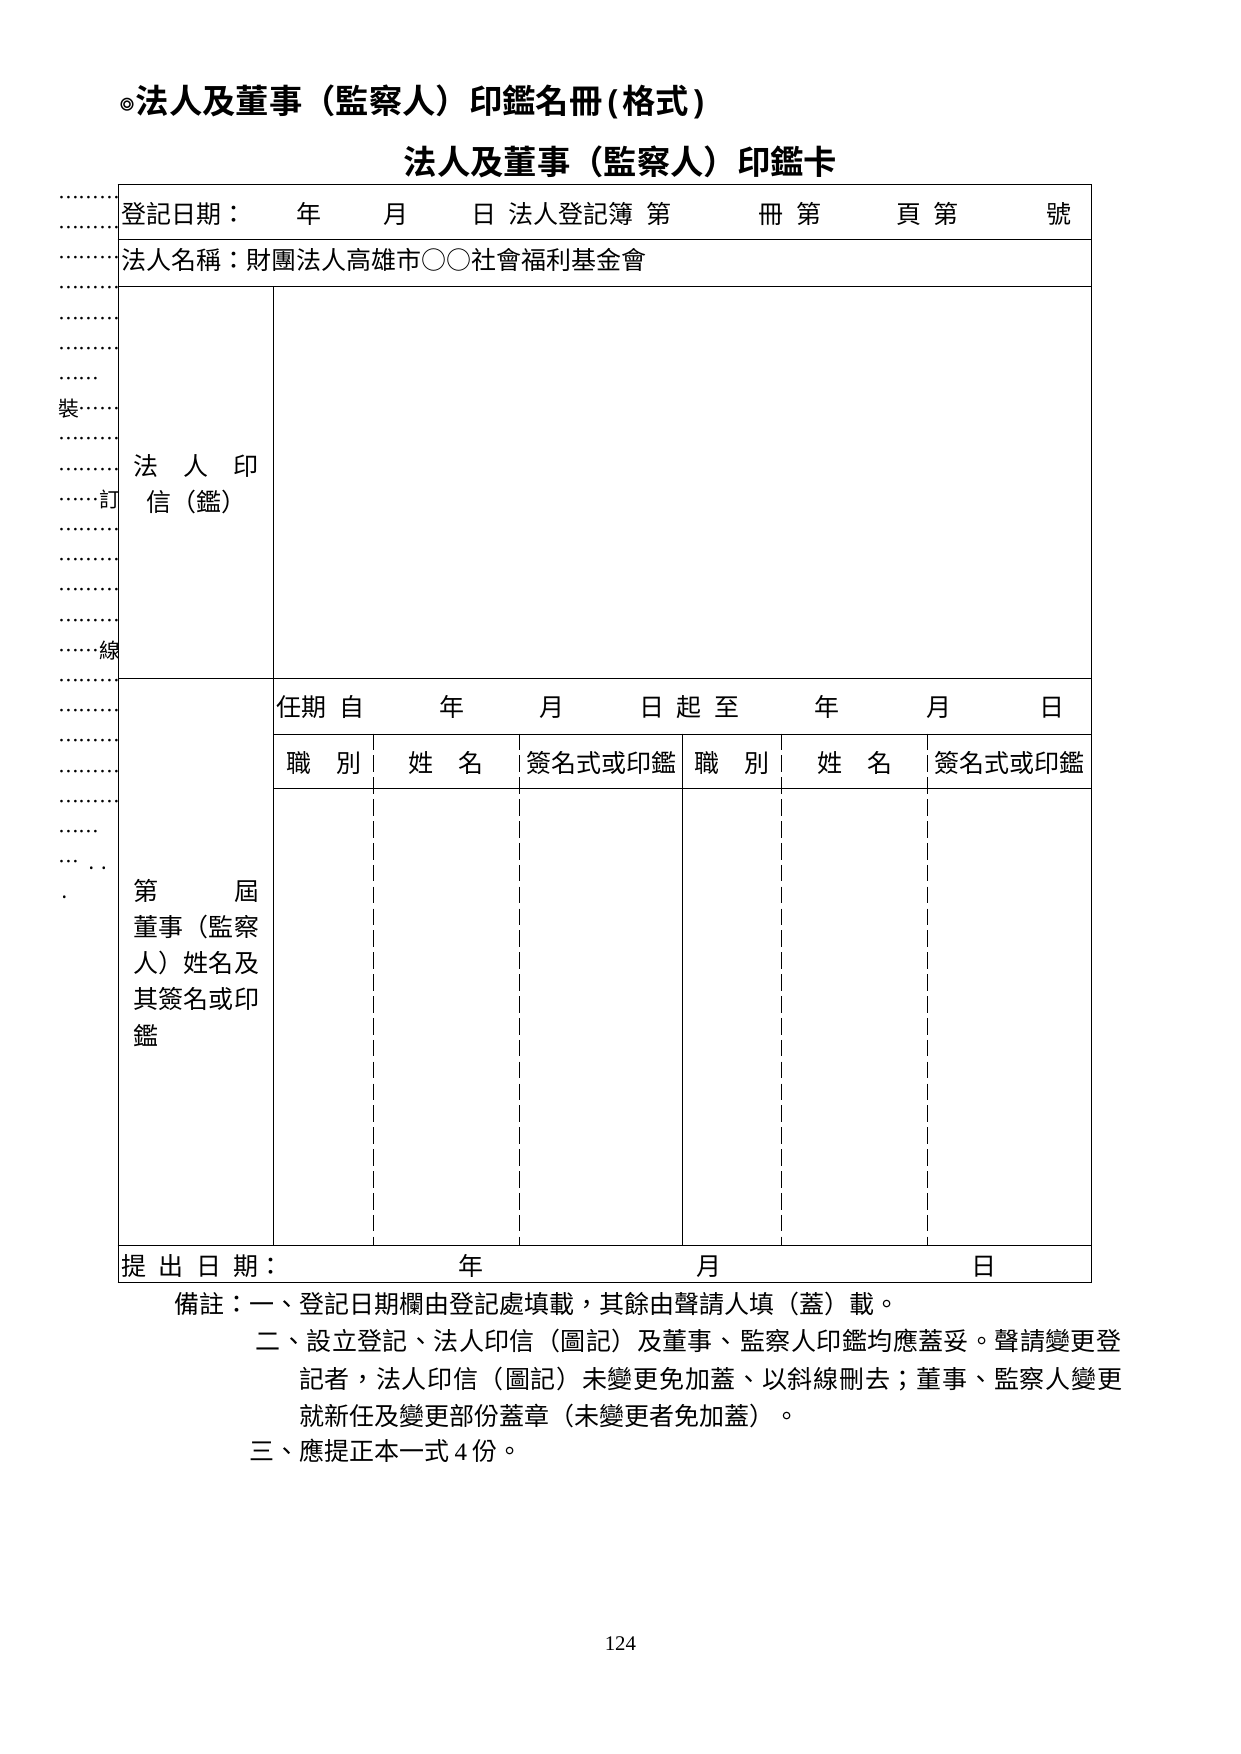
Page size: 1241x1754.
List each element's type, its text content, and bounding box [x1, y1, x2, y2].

table_cell [274, 789, 373, 1245]
text 三、應提正本一式4份。 [249, 1433, 1122, 1467]
text 二、設立登記、法人印信（圖記）及董事、監察人印鑑均應蓋妥。聲請變更登記者，法人印信（圖記）未變更免加蓋、以斜線刪去；董事、監察人變更就新任及變更部份蓋章（未變更者免加蓋）。 [256, 1321, 1122, 1433]
table_cell 法人名稱：財團法人高雄市○○社會福利基金會 [119, 240, 1091, 286]
table_cell 簽名式或印鑑 [928, 735, 1091, 788]
table_cell [520, 789, 682, 1245]
table_cell 姓 名 [781, 735, 928, 788]
text 備註：一、登記日期欄由登記處填載，其餘由聲請人填（蓋）載。 [174, 1283, 1122, 1321]
table_cell 簽名式或印鑑 [520, 735, 682, 788]
table_cell [274, 287, 1091, 677]
table_cell [781, 789, 928, 1245]
table_cell [373, 789, 519, 1245]
table_cell 職 別 [683, 735, 781, 788]
table_cell 姓 名 [373, 735, 519, 788]
table_cell [928, 789, 1091, 1245]
table_cell 第 屆董事（監察人）姓名及其簽名或印鑑 [119, 679, 273, 1245]
table_cell 提 出 日 期： 年 月 日 [119, 1246, 1091, 1282]
table_cell 職 別 [274, 735, 373, 788]
table_header 登記日期： 年 月 日 法人登記簿 第 冊 第 頁 第 號 [119, 185, 1091, 239]
text ◎法人及董事（監察人）印鑑名冊(格式) [118, 75, 1122, 123]
table_cell 任期 自 年 月 日 起 至 年 月 日 [274, 679, 1091, 733]
text 法人及董事（監察人）印鑑卡 [118, 136, 1122, 184]
table_cell 法 人 印 信（鑑） [119, 287, 273, 677]
table_cell [683, 789, 781, 1245]
